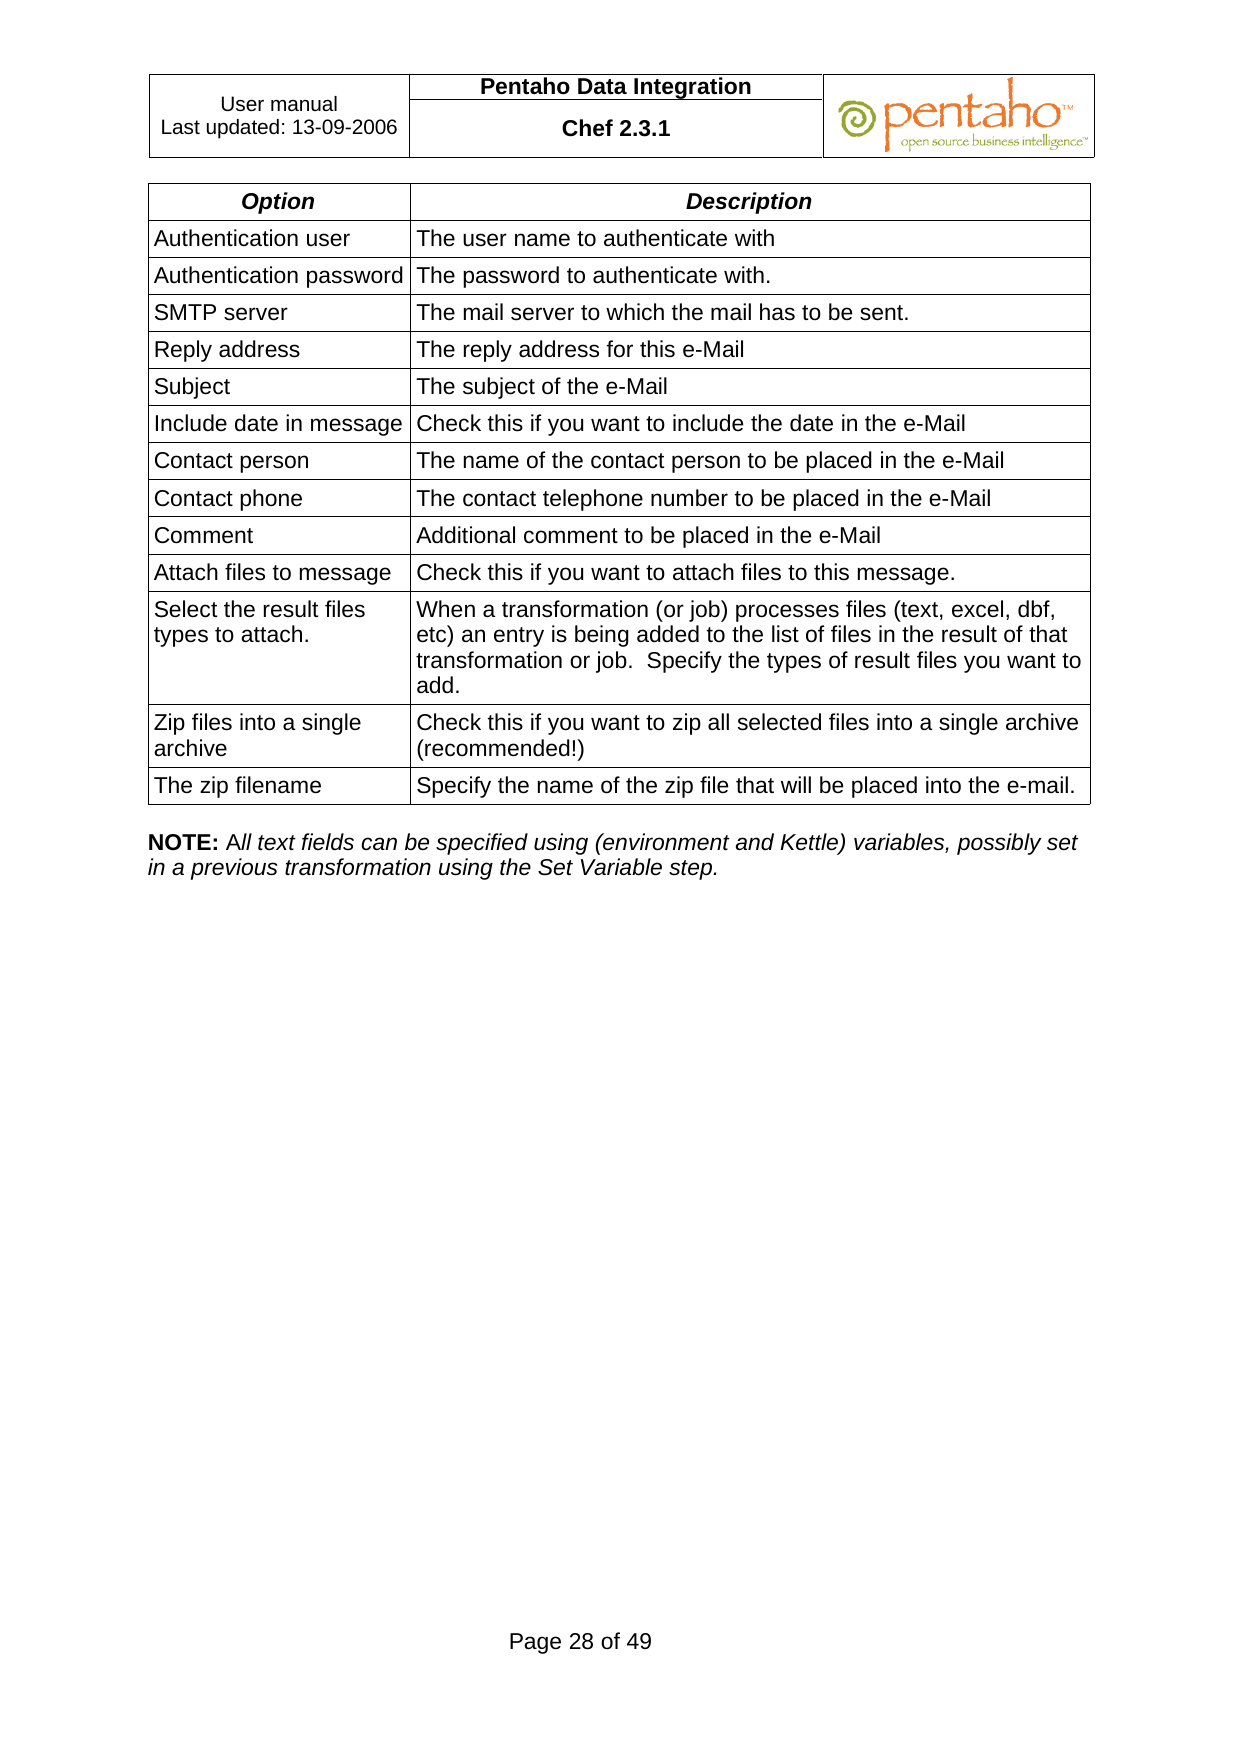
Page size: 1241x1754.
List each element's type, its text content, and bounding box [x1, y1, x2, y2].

table_cell SMTP server [149, 295, 410, 331]
table_header Description [411, 184, 1090, 220]
table_cell The user name to authenticate with [411, 221, 1090, 257]
table_cell Additional comment to be placed in the e-Mail [411, 517, 1090, 554]
table_cell Zip files into a single archive [149, 705, 410, 767]
table_cell Check this if you want to attach files to this message. [411, 555, 1090, 591]
table_cell Contact person [149, 443, 410, 479]
table_cell Subject [149, 369, 410, 405]
table_cell Authentication user [149, 221, 410, 257]
table_header Option [149, 184, 410, 220]
table_cell Specify the name of the zip file that will be placed into the e-mail. [411, 768, 1090, 804]
table_cell Select the result files types to attach. [149, 592, 410, 704]
table_cell The contact telephone number to be placed in the e-Mail [411, 480, 1090, 516]
table_cell Comment [149, 517, 410, 554]
table_cell Check this if you want to include the date in the e-Mail [411, 406, 1090, 442]
table_cell The mail server to which the mail has to be sent. [411, 295, 1090, 331]
table_cell The zip filename [149, 768, 410, 804]
table_cell The name of the contact person to be placed in the e-Mail [411, 443, 1090, 479]
table_cell The password to authenticate with. [411, 258, 1090, 294]
table_cell Check this if you want to zip all selected files into a single archive (recommended!) [411, 705, 1090, 767]
table_cell The subject of the e-Mail [411, 369, 1090, 405]
table_cell Attach files to message [149, 555, 410, 591]
table_cell When a transformation (or job) processes files (text, excel, dbf, etc) an entry is being added to the list of files in the result of that transformation or job. Specify the types of result files you want to add. [411, 592, 1090, 704]
table_cell Include date in message [149, 406, 410, 442]
table_cell Authentication password [149, 258, 410, 294]
text NOTE: All text fields can be specified using (environment and Kettle) variables, possibly set in a previous transformation using the Set Variable step. [148, 829, 1092, 881]
table_cell The reply address for this e-Mail [411, 332, 1090, 368]
table_cell Reply address [149, 332, 410, 368]
table_cell Contact phone [149, 480, 410, 516]
